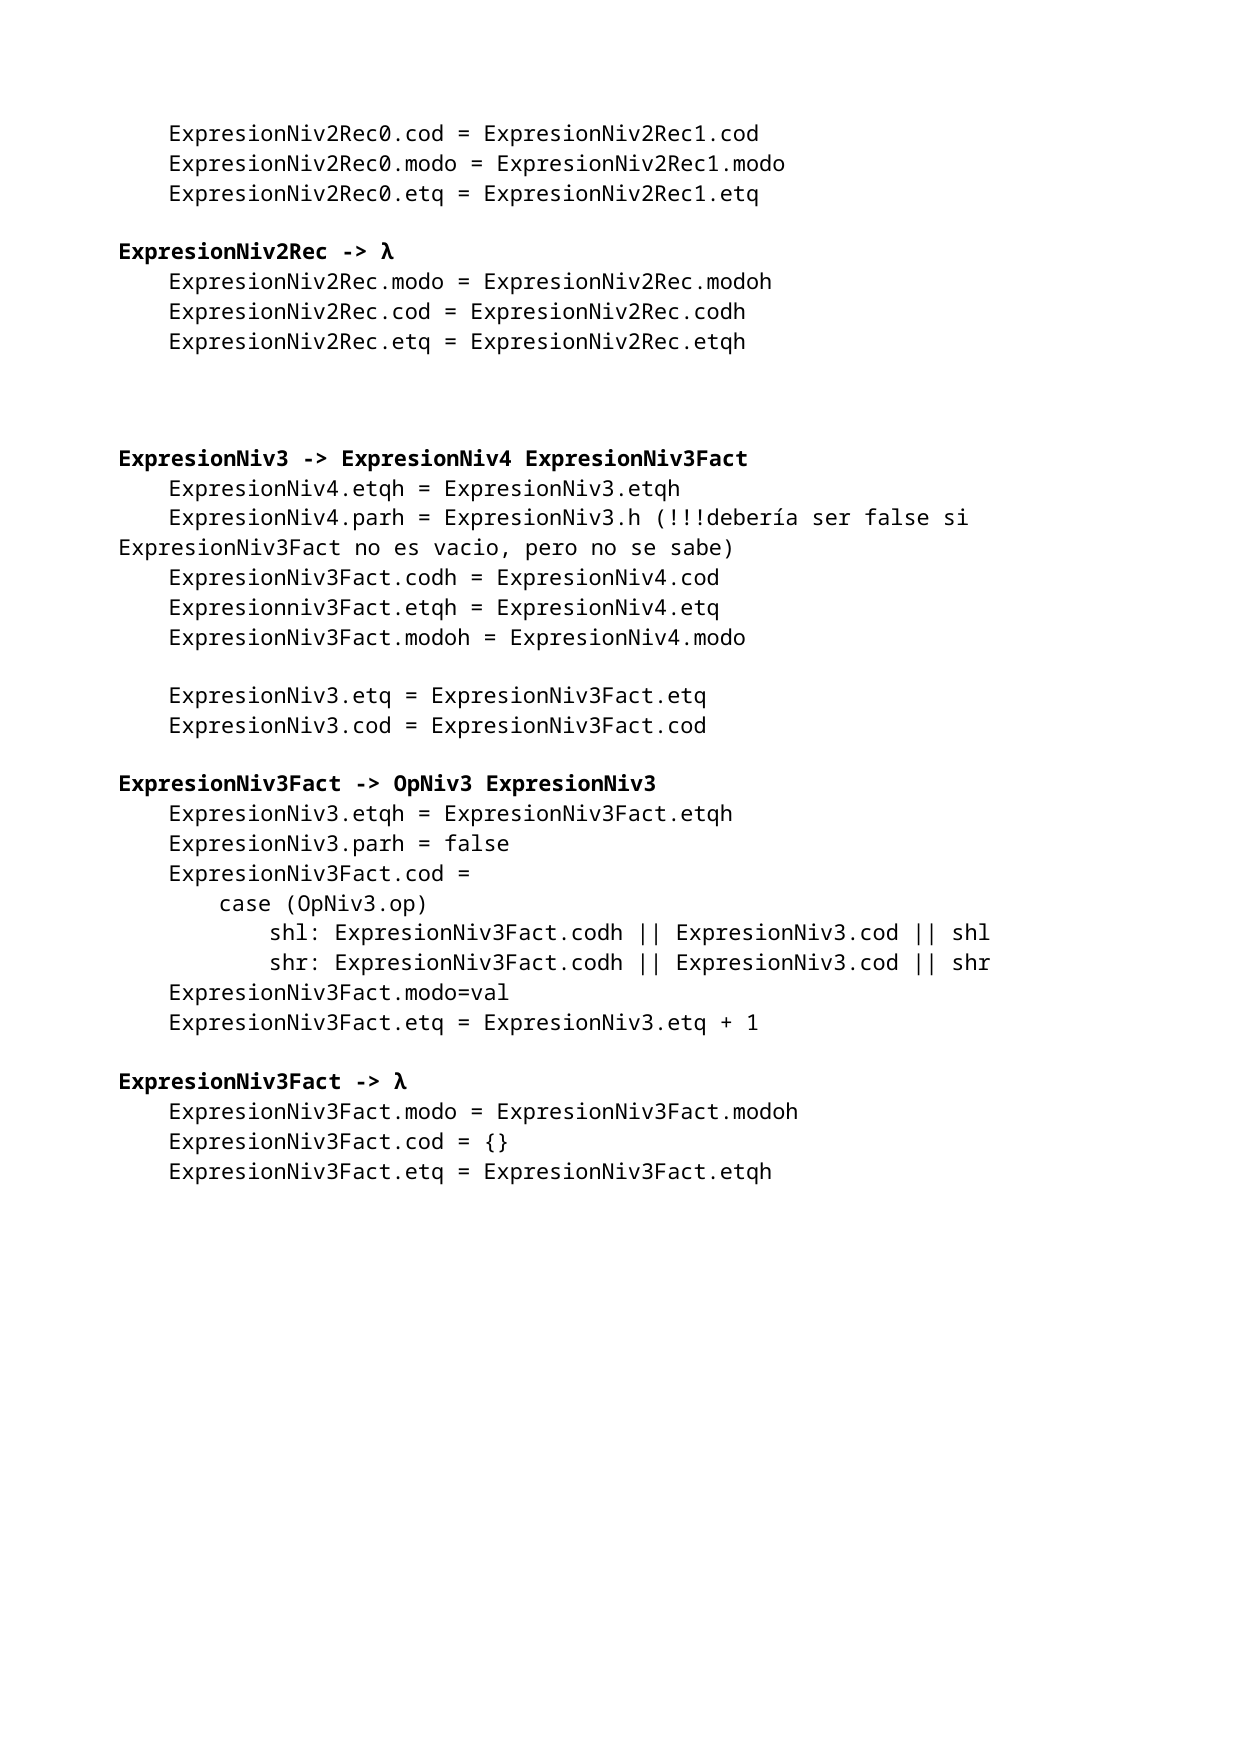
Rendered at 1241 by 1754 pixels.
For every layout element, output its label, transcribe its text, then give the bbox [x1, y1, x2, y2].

text shl: ExpresionNiv3Fact.codh || ExpresionNiv3.cod || shl [118, 917, 1122, 947]
text ExpresionNiv3 -> ExpresionNiv4 ExpresionNiv3Fact [118, 443, 1122, 472]
text Expresionniv3Fact.etqh = ExpresionNiv4.etq [118, 592, 1122, 621]
text ExpresionNiv4.parh = ExpresionNiv3.h (!!!debería ser false si ExpresionNiv3Fact no es vacio, pero no se sabe) [118, 502, 1122, 562]
text ExpresionNiv2Rec0.modo = ExpresionNiv2Rec1.modo [118, 148, 1122, 178]
text ExpresionNiv4.etqh = ExpresionNiv3.etqh [118, 472, 1122, 502]
text ExpresionNiv2Rec.modo = ExpresionNiv2Rec.modoh [118, 266, 1122, 296]
text ExpresionNiv3Fact.etq = ExpresionNiv3Fact.etqh [118, 1156, 1122, 1185]
text ExpresionNiv3.etqh = ExpresionNiv3Fact.etqh [118, 798, 1122, 828]
text ExpresionNiv2Rec0.etq = ExpresionNiv2Rec1.etq [118, 178, 1122, 207]
text ExpresionNiv2Rec -> λ [118, 236, 1122, 266]
text ExpresionNiv3.parh = false [118, 828, 1122, 858]
text ExpresionNiv3Fact.cod = [118, 858, 1122, 887]
text ExpresionNiv3Fact.etq = ExpresionNiv3.etq + 1 [118, 1007, 1122, 1036]
text ExpresionNiv3Fact.modo = ExpresionNiv3Fact.modoh [118, 1096, 1122, 1126]
text ExpresionNiv3Fact.modo=val [118, 977, 1122, 1007]
text ExpresionNiv3Fact -> λ [118, 1066, 1122, 1096]
text ExpresionNiv2Rec0.cod = ExpresionNiv2Rec1.cod [118, 118, 1122, 148]
text ExpresionNiv3.cod = ExpresionNiv3Fact.cod [118, 710, 1122, 739]
text ExpresionNiv3Fact.codh = ExpresionNiv4.cod [118, 562, 1122, 592]
text ExpresionNiv3Fact.modoh = ExpresionNiv4.modo [118, 621, 1122, 651]
text case (OpNiv3.op) [118, 887, 1122, 917]
text ExpresionNiv3Fact.cod = {} [118, 1126, 1122, 1156]
text ExpresionNiv2Rec.cod = ExpresionNiv2Rec.codh [118, 296, 1122, 326]
text shr: ExpresionNiv3Fact.codh || ExpresionNiv3.cod || shr [118, 947, 1122, 977]
text ExpresionNiv3.etq = ExpresionNiv3Fact.etq [118, 680, 1122, 710]
text ExpresionNiv2Rec.etq = ExpresionNiv2Rec.etqh [118, 326, 1122, 355]
text ExpresionNiv3Fact -> OpNiv3 ExpresionNiv3 [118, 768, 1122, 798]
